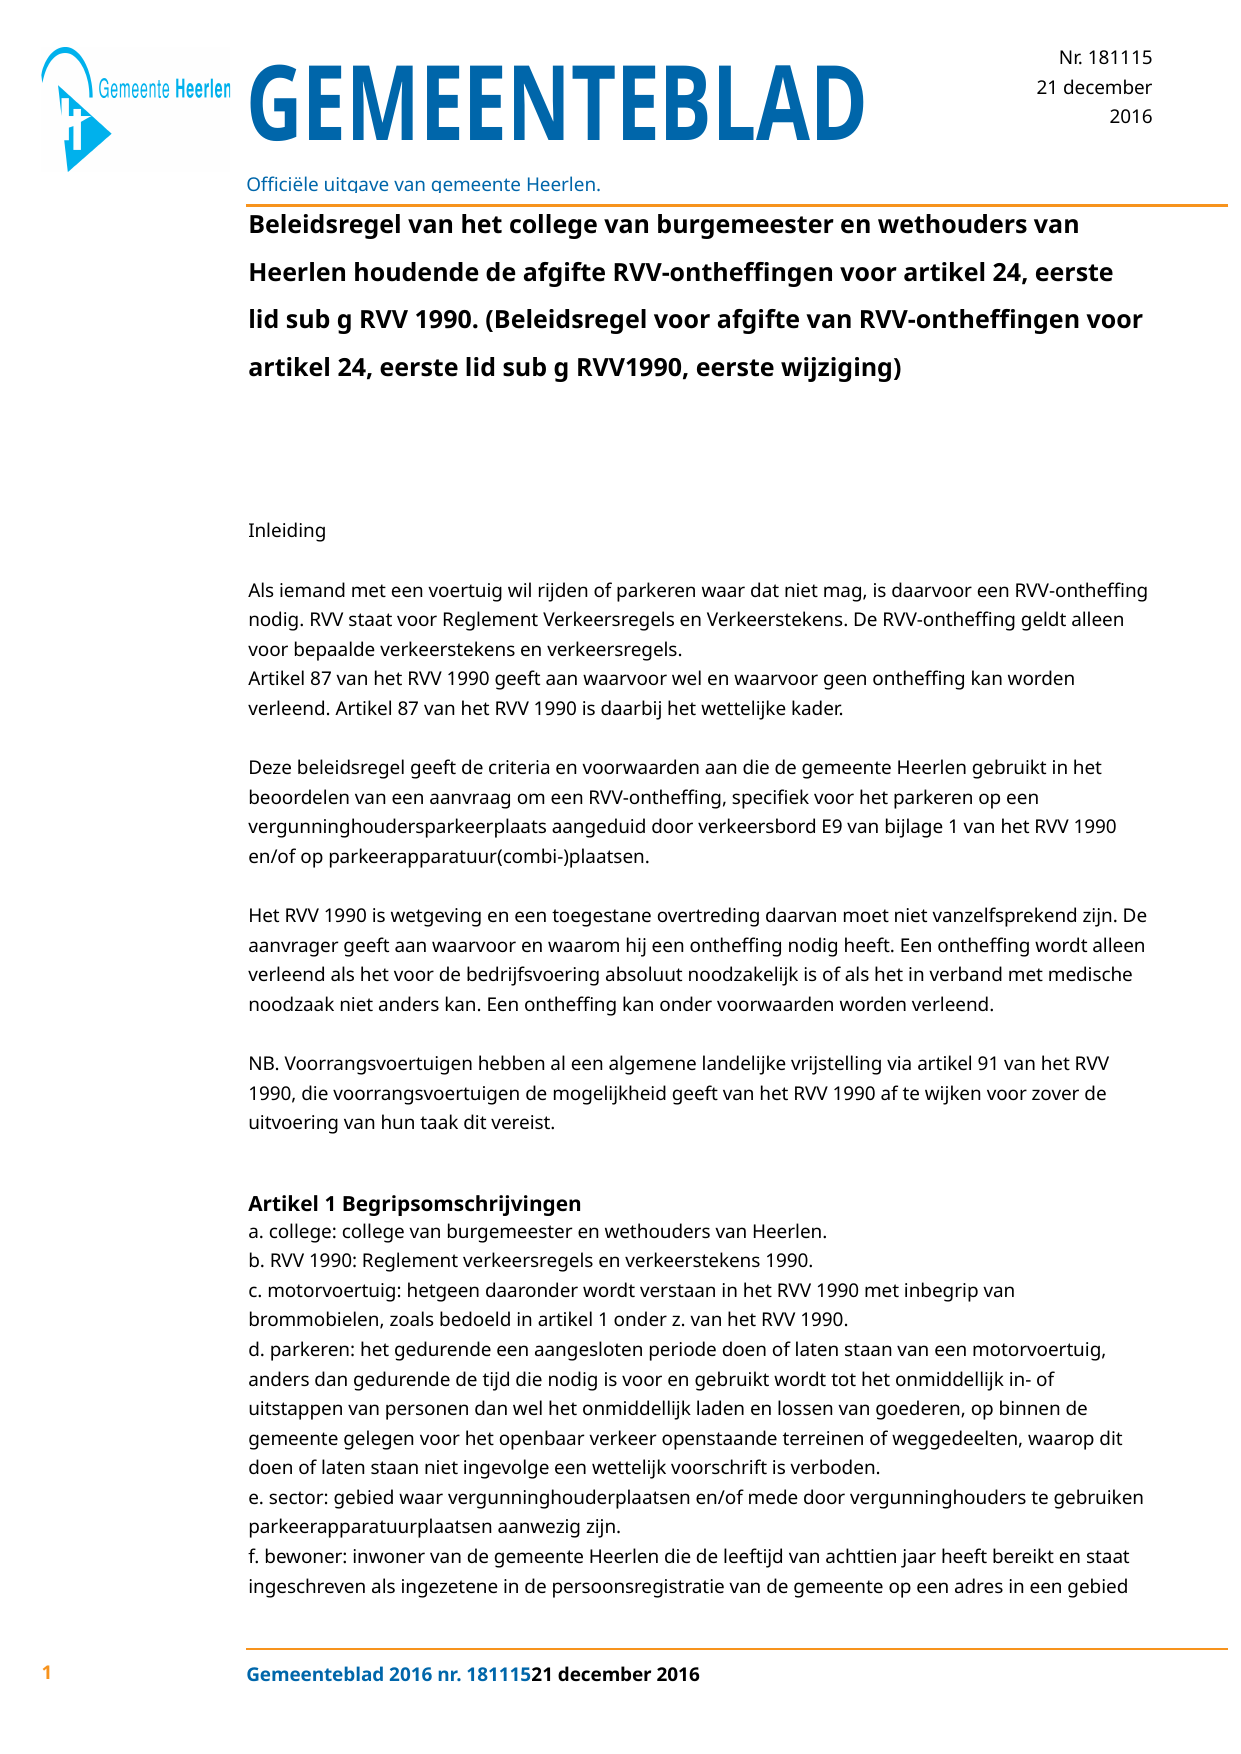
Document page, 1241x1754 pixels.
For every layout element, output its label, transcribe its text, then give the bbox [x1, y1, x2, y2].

picture [41, 47, 231, 172]
text Artikel 1 Begripsomschrijvingen [248, 1189, 1152, 1218]
text Deze beleidsregel geeft de criteria en voorwaarden aan die de gemeente Heerlen gebruikt in het beoordelen van een aanvraag om een RVV-ontheffing, specifiek voor het parkeren op een vergunninghoudersparkeerplaats aangeduid door verkeersbord E9 van bijlage 1 van het RVV 1990 en/of op parkeerapparatuur(combi-)plaatsen. [248, 754, 1152, 869]
text c. motorvoertuig: hetgeen daaronder wordt verstaan in het RVV 1990 met inbegrip van brommobielen, zoals bedoeld in artikel 1 onder z. van het RVV 1990. [248, 1277, 1152, 1332]
text Het RVV 1990 is wetgeving en een toegestane overtreding daarvan moet niet vanzelfsprekend zijn. De aanvrager geeft aan waarvoor en waarom hij een ontheffing nodig heeft. Een ontheffing wordt alleen verleend als het voor de bedrijfsvoering absoluut noodzakelijk is of als het in verband met medische noodzaak niet anders kan. Een ontheffing kan onder voorwaarden worden verleend. [248, 902, 1152, 1017]
text f. bewoner: inwoner van de gemeente Heerlen die de leeftijd van achttien jaar heeft bereikt en staat ingeschreven als ingezetene in de persoonsregistratie van de gemeente op een adres in een gebied [248, 1543, 1152, 1598]
text Beleidsregel van het college van burgemeester en wethouders van Heerlen houdende de afgifte RVV-ontheffingen voor artikel 24, eerste lid sub g RVV 1990. (Beleidsregel voor afgifte van RVV-ontheffingen voor artikel 24, eerste lid sub g RVV1990, eerste wijziging) [248, 207, 1152, 384]
text Artikel 87 van het RVV 1990 geeft aan waarvoor wel en waarvoor geen ontheffing kan worden verleend. Artikel 87 van het RVV 1990 is daarbij het wettelijke kader. [248, 666, 1152, 721]
text e. sector: gebied waar vergunninghouderplaatsen en/of mede door vergunninghouders te gebruiken parkeerapparatuurplaatsen aanwezig zijn. [248, 1484, 1152, 1539]
text NB. Voorrangsvoertuigen hebben al een algemene landelijke vrijstelling via artikel 91 van het RVV 1990, die voorrangsvoertuigen de mogelijkheid geeft van het RVV 1990 af te wijken voor zover de uitvoering van hun taak dit vereist. [248, 1050, 1152, 1135]
text Als iemand met een voertuig wil rijden of parkeren waar dat niet mag, is daarvoor een RVV-ontheffing nodig. RVV staat voor Reglement Verkeersregels en Verkeerstekens. De RVV-ontheffing geldt alleen voor bepaalde verkeerstekens en verkeersregels. [248, 577, 1152, 662]
text b. RVV 1990: Reglement verkeersregels en verkeerstekens 1990. [248, 1247, 1152, 1273]
text Inleiding [248, 518, 1152, 543]
text d. parkeren: het gedurende een aangesloten periode doen of laten staan van een motorvoertuig, anders dan gedurende de tijd die nodig is voor en gebruikt wordt tot het onmiddellijk in- of uitstappen van personen dan wel het onmiddellijk laden en lossen van goederen, op binnen de gemeente gelegen voor het openbaar verkeer openstaande terreinen of weggedeelten, waarop dit doen of laten staan niet ingevolge een wettelijk voorschrift is verboden. [248, 1336, 1152, 1480]
picture [41, 47, 58, 70]
text a. college: college van burgemeester en wethouders van Heerlen. [248, 1218, 1152, 1243]
